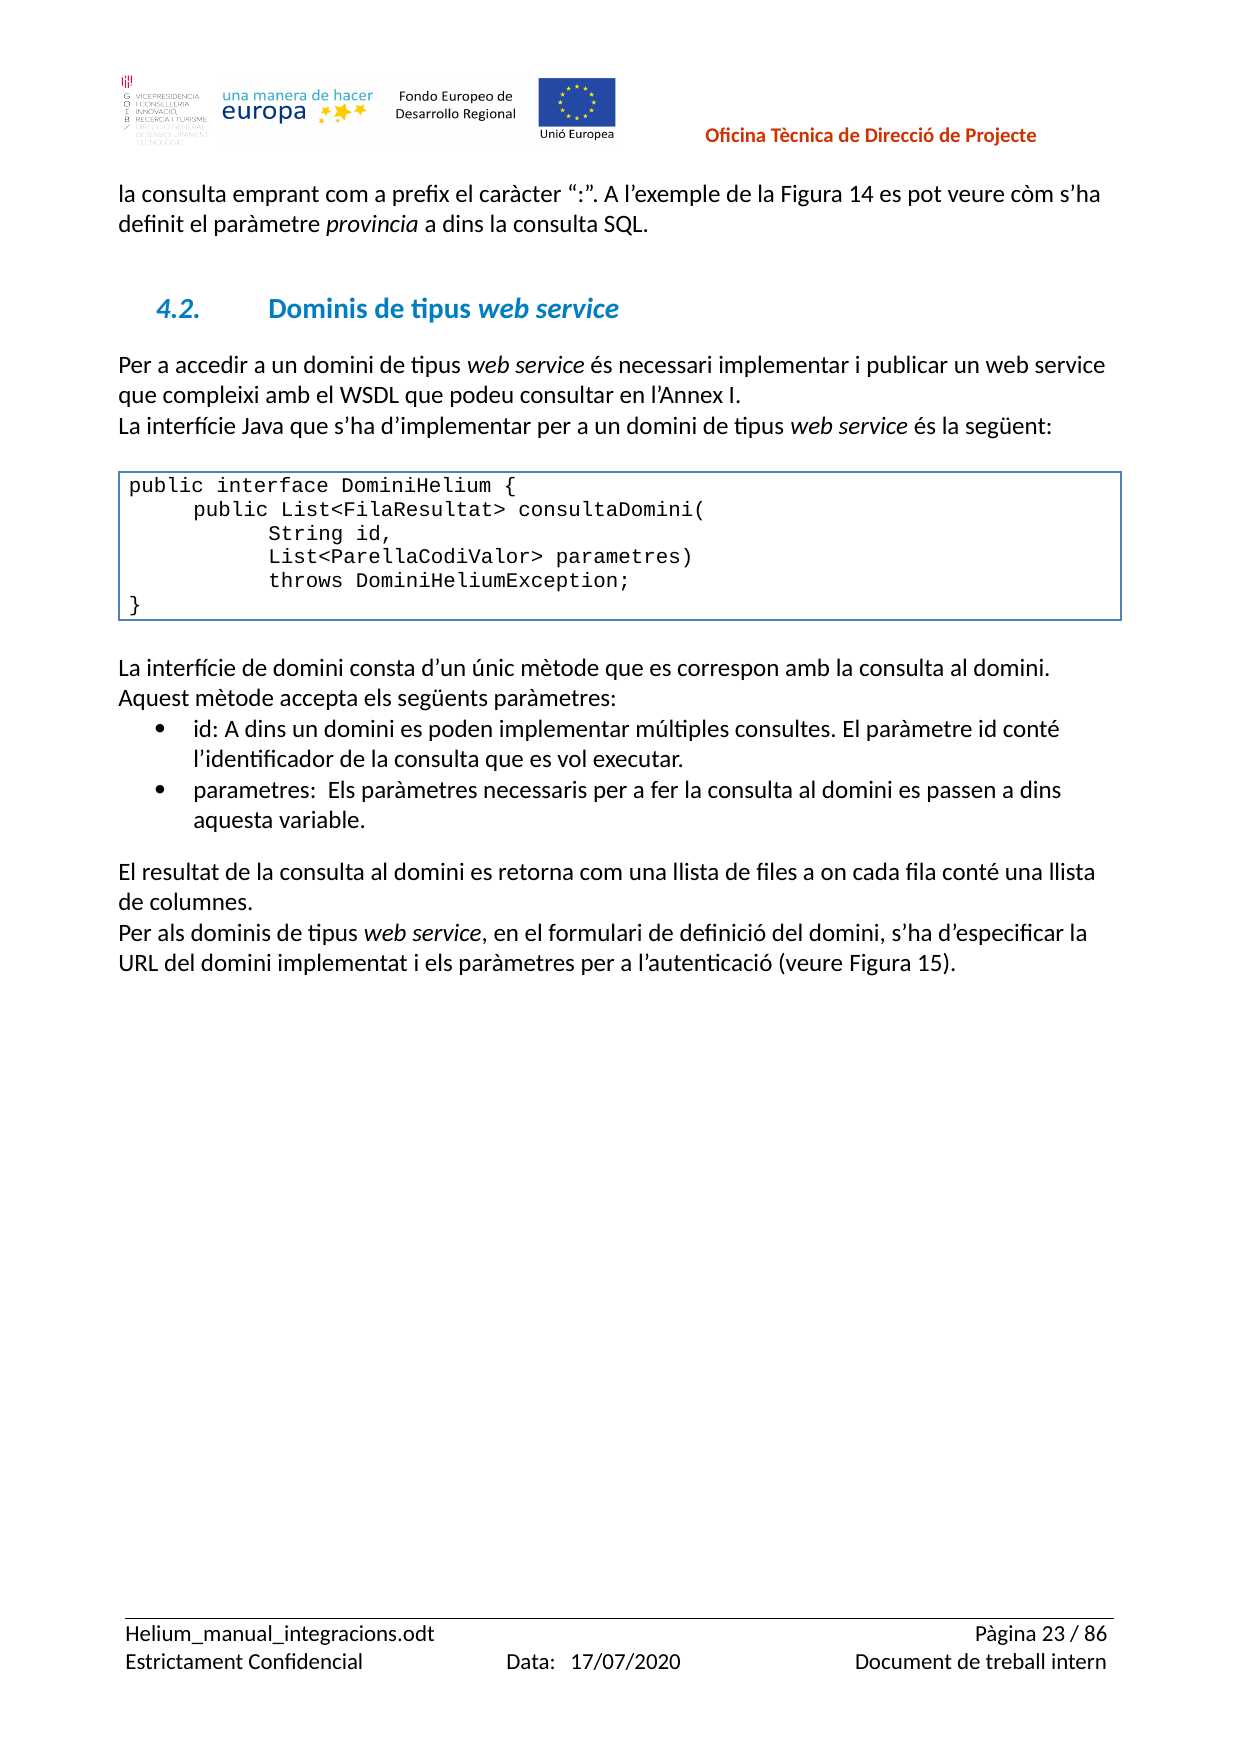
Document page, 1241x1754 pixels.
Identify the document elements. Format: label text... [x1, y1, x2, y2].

text Per a accedir a un domini de tipus web service és necessari implementar i publicar un web service que compleixi amb el WSDL que podeu consultar en l’Annex I. [118, 349, 1122, 410]
text la consulta emprant com a prefix el caràcter “:”. A l’exemple de la Figura 14 es pot veure còm s’ha definit el paràmetre provincia a dins la consulta SQL. [118, 178, 1122, 239]
text El resultat de la consulta al domini es retorna com una llista de files a on cada fila conté una llista de columnes. [118, 856, 1122, 917]
list id: A dins un domini es poden implementar múltiples consultes. El paràmetre id conté l’identificador de la consulta que es vol executar. [156, 713, 1122, 774]
text } [120, 589, 1120, 619]
picture [118, 73, 213, 147]
text String id, [120, 518, 1120, 542]
text public List<FilaResultat> consultaDomini( [120, 495, 1120, 518]
text La interfície de domini consta d’un únic mètode que es correspon amb la consulta al domini. Aquest mètode accepta els següents paràmetres: [118, 652, 1122, 713]
text public interface DominiHelium { [120, 473, 1120, 495]
text Per als dominis de tipus web service, en el formulari de definició del domini, s’ha d’especificar la URL del domini implementat i els paràmetres per a l’autenticació (veure Figura 15). [118, 917, 1122, 978]
picture [219, 73, 621, 147]
list parametres: Els paràmetres necessaris per a fer la consulta al domini es passen a dins aquesta variable. [156, 774, 1122, 835]
text La interfície Java que s’ha d’implementar per a un domini de tipus web service és la següent: [118, 410, 1122, 441]
subtitle Dominis de tipus web service [156, 290, 1122, 326]
text List<ParellaCodiValor> parametres) [120, 542, 1120, 566]
text throws DominiHeliumException; [120, 566, 1120, 589]
